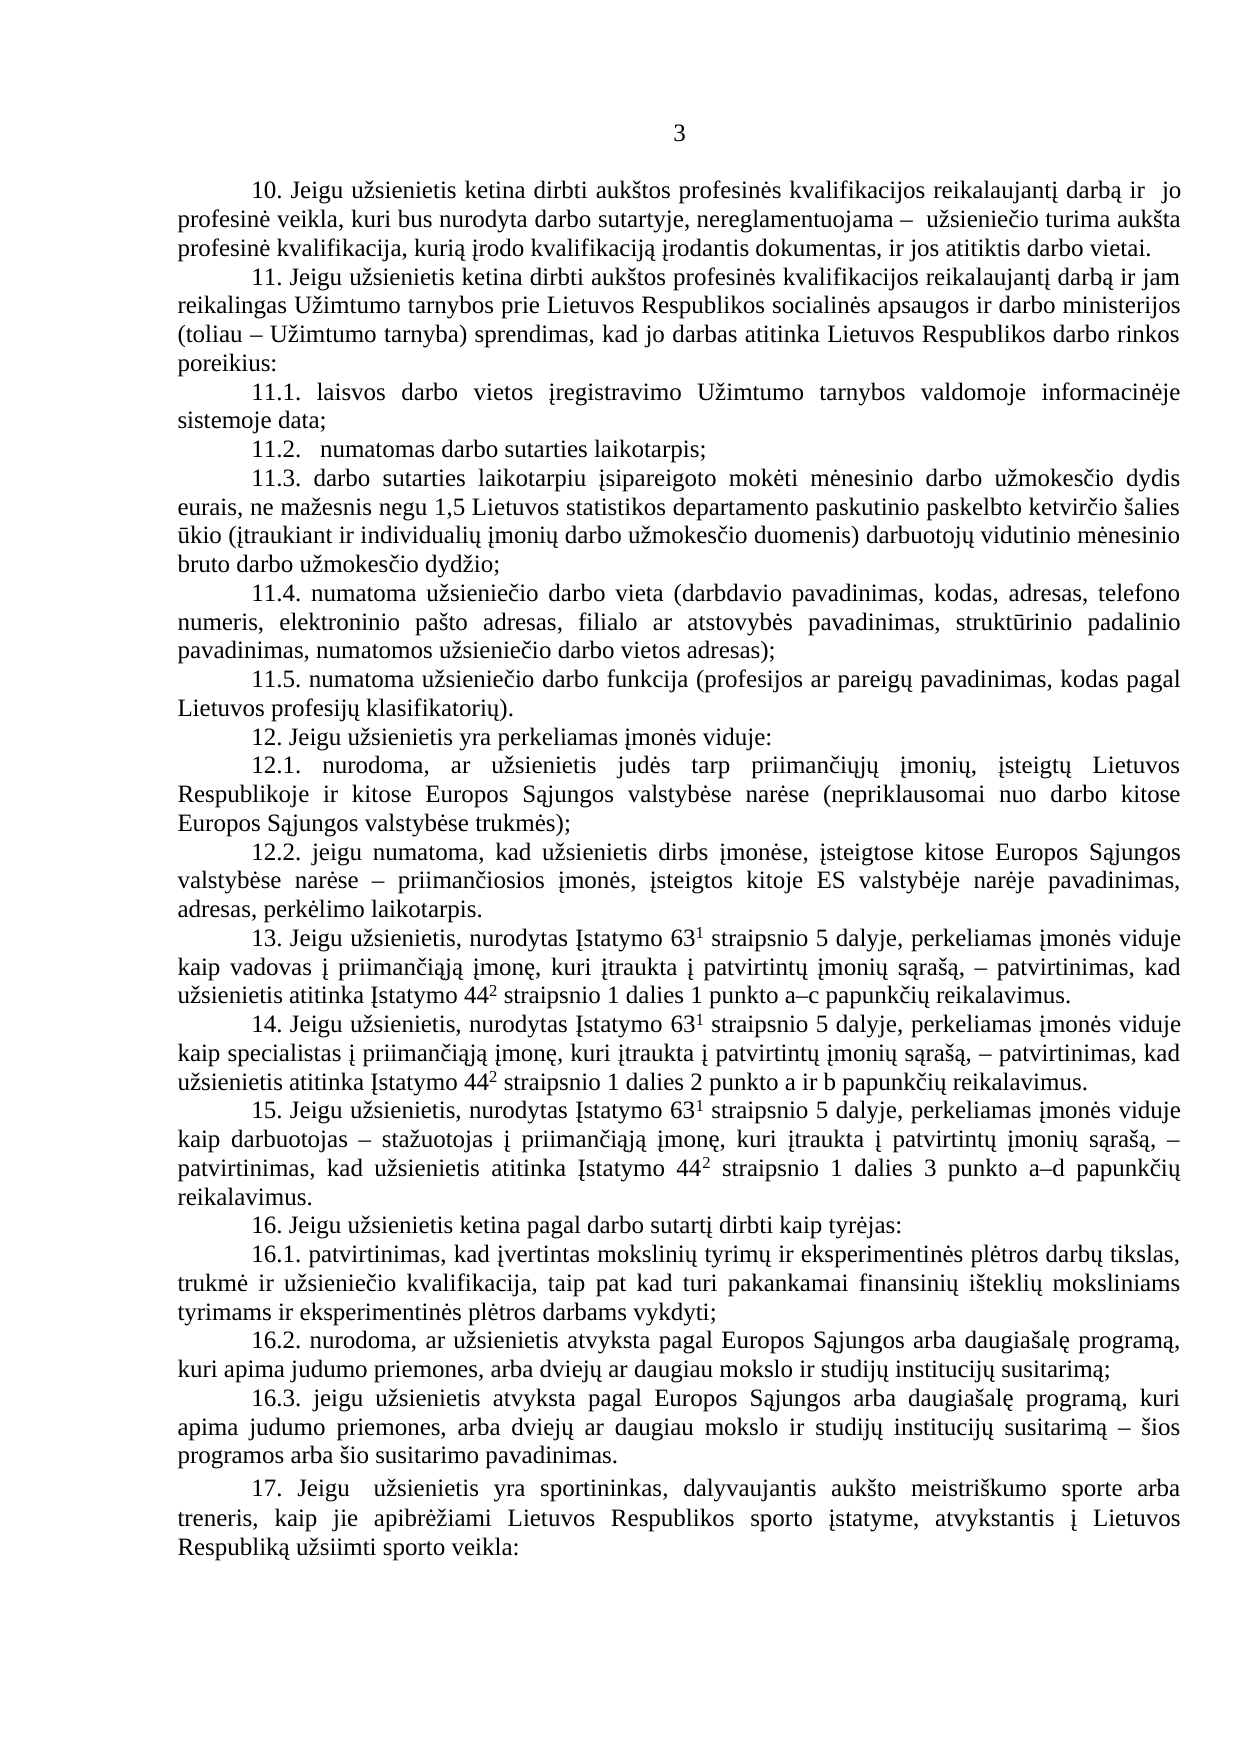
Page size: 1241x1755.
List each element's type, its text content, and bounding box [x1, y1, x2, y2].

text 14. Jeigu užsienietis, nurodytas Įstatymo 631 straipsnio 5 dalyje, perkeliamas įmonės viduje kaip specialistas į priimančiąją įmonę, kuri įtraukta į patvirtintų įmonių sąrašą, – patvirtinimas, kad užsienietis atitinka Įstatymo 442 straipsnio 1 dalies 2 punkto a ir b papunkčių reikalavimus. [177, 1009, 1181, 1096]
text 12.1. nurodoma, ar užsienietis judės tarp priimančiųjų įmonių, įsteigtų Lietuvos Respublikoje ir kitose Europos Sąjungos valstybėse narėse (nepriklausomai nuo darbo kitose Europos Sąjungos valstybėse trukmės); [177, 751, 1181, 837]
text 11.3. darbo sutarties laikotarpiu įsipareigoto mokėti mėnesinio darbo užmokesčio dydis eurais, ne mažesnis negu 1,5 Lietuvos statistikos departamento paskutinio paskelbto ketvirčio šalies ūkio (įtraukiant ir individualių įmonių darbo užmokesčio duomenis) darbuotojų vidutinio mėnesinio bruto darbo užmokesčio dydžio; [177, 463, 1181, 578]
text 12.2. jeigu numatoma, kad užsienietis dirbs įmonėse, įsteigtose kitose Europos Sąjungos valstybėse narėse – priimančiosios įmonės, įsteigtos kitoje ES valstybėje narėje pavadinimas, adresas, perkėlimo laikotarpis. [177, 837, 1181, 923]
text 17. Jeigu užsienietis yra sportininkas, dalyvaujantis aukšto meistriškumo sporte arba treneris, kaip jie apibrėžiami Lietuvos Respublikos sporto įstatyme, atvykstantis į Lietuvos Respubliką užsiimti sporto veikla: [177, 1469, 1181, 1561]
text 16.3. jeigu užsienietis atvyksta pagal Europos Sąjungos arba daugiašalę programą, kuri apima judumo priemones, arba dviejų ar daugiau mokslo ir studijų institucijų susitarimą – šios programos arba šio susitarimo pavadinimas. [177, 1383, 1181, 1469]
text 16. Jeigu užsienietis ketina pagal darbo sutartį dirbti kaip tyrėjas: [177, 1211, 1181, 1239]
text 11.1. laisvos darbo vietos įregistravimo Užimtumo tarnybos valdomoje informacinėje sistemoje data; [177, 377, 1181, 434]
text 11.5. numatoma užsieniečio darbo funkcija (profesijos ar pareigų pavadinimas, kodas pagal Lietuvos profesijų klasifikatorių). [177, 664, 1181, 722]
text 12. Jeigu užsienietis yra perkeliamas įmonės viduje: [177, 722, 1181, 751]
text 11. Jeigu užsienietis ketina dirbti aukštos profesinės kvalifikacijos reikalaujantį darbą ir jam reikalingas Užimtumo tarnybos prie Lietuvos Respublikos socialinės apsaugos ir darbo ministerijos (toliau – Užimtumo tarnyba) sprendimas, kad jo darbas atitinka Lietuvos Respublikos darbo rinkos poreikius: [177, 262, 1181, 377]
text 11.4. numatoma užsieniečio darbo vieta (darbdavio pavadinimas, kodas, adresas, telefono numeris, elektroninio pašto adresas, filialo ar atstovybės pavadinimas, struktūrinio padalinio pavadinimas, numatomos užsieniečio darbo vietos adresas); [177, 578, 1181, 664]
text 10. Jeigu užsienietis ketina dirbti aukštos profesinės kvalifikacijos reikalaujantį darbą ir jo profesinė veikla, kuri bus nurodyta darbo sutartyje, nereglamentuojama – užsieniečio turima aukšta profesinė kvalifikacija, kurią įrodo kvalifikaciją įrodantis dokumentas, ir jos atitiktis darbo vietai. [177, 176, 1181, 262]
text 13. Jeigu užsienietis, nurodytas Įstatymo 631 straipsnio 5 dalyje, perkeliamas įmonės viduje kaip vadovas į priimančiąją įmonę, kuri įtraukta į patvirtintų įmonių sąrašą, – patvirtinimas, kad užsienietis atitinka Įstatymo 442 straipsnio 1 dalies 1 punkto a–c papunkčių reikalavimus. [177, 923, 1181, 1009]
text 16.1. patvirtinimas, kad įvertintas mokslinių tyrimų ir eksperimentinės plėtros darbų tikslas, trukmė ir užsieniečio kvalifikacija, taip pat kad turi pakankamai finansinių išteklių moksliniams tyrimams ir eksperimentinės plėtros darbams vykdyti; [177, 1239, 1181, 1326]
text 11.2. numatomas darbo sutarties laikotarpis; [177, 434, 1181, 463]
text 15. Jeigu užsienietis, nurodytas Įstatymo 631 straipsnio 5 dalyje, perkeliamas įmonės viduje kaip darbuotojas – stažuotojas į priimančiąją įmonę, kuri įtraukta į patvirtintų įmonių sąrašą, – patvirtinimas, kad užsienietis atitinka Įstatymo 442 straipsnio 1 dalies 3 punkto a–d papunkčių reikalavimus. [177, 1096, 1181, 1211]
text 16.2. nurodoma, ar užsienietis atvyksta pagal Europos Sąjungos arba daugiašalę programą, kuri apima judumo priemones, arba dviejų ar daugiau mokslo ir studijų institucijų susitarimą; [177, 1326, 1181, 1383]
